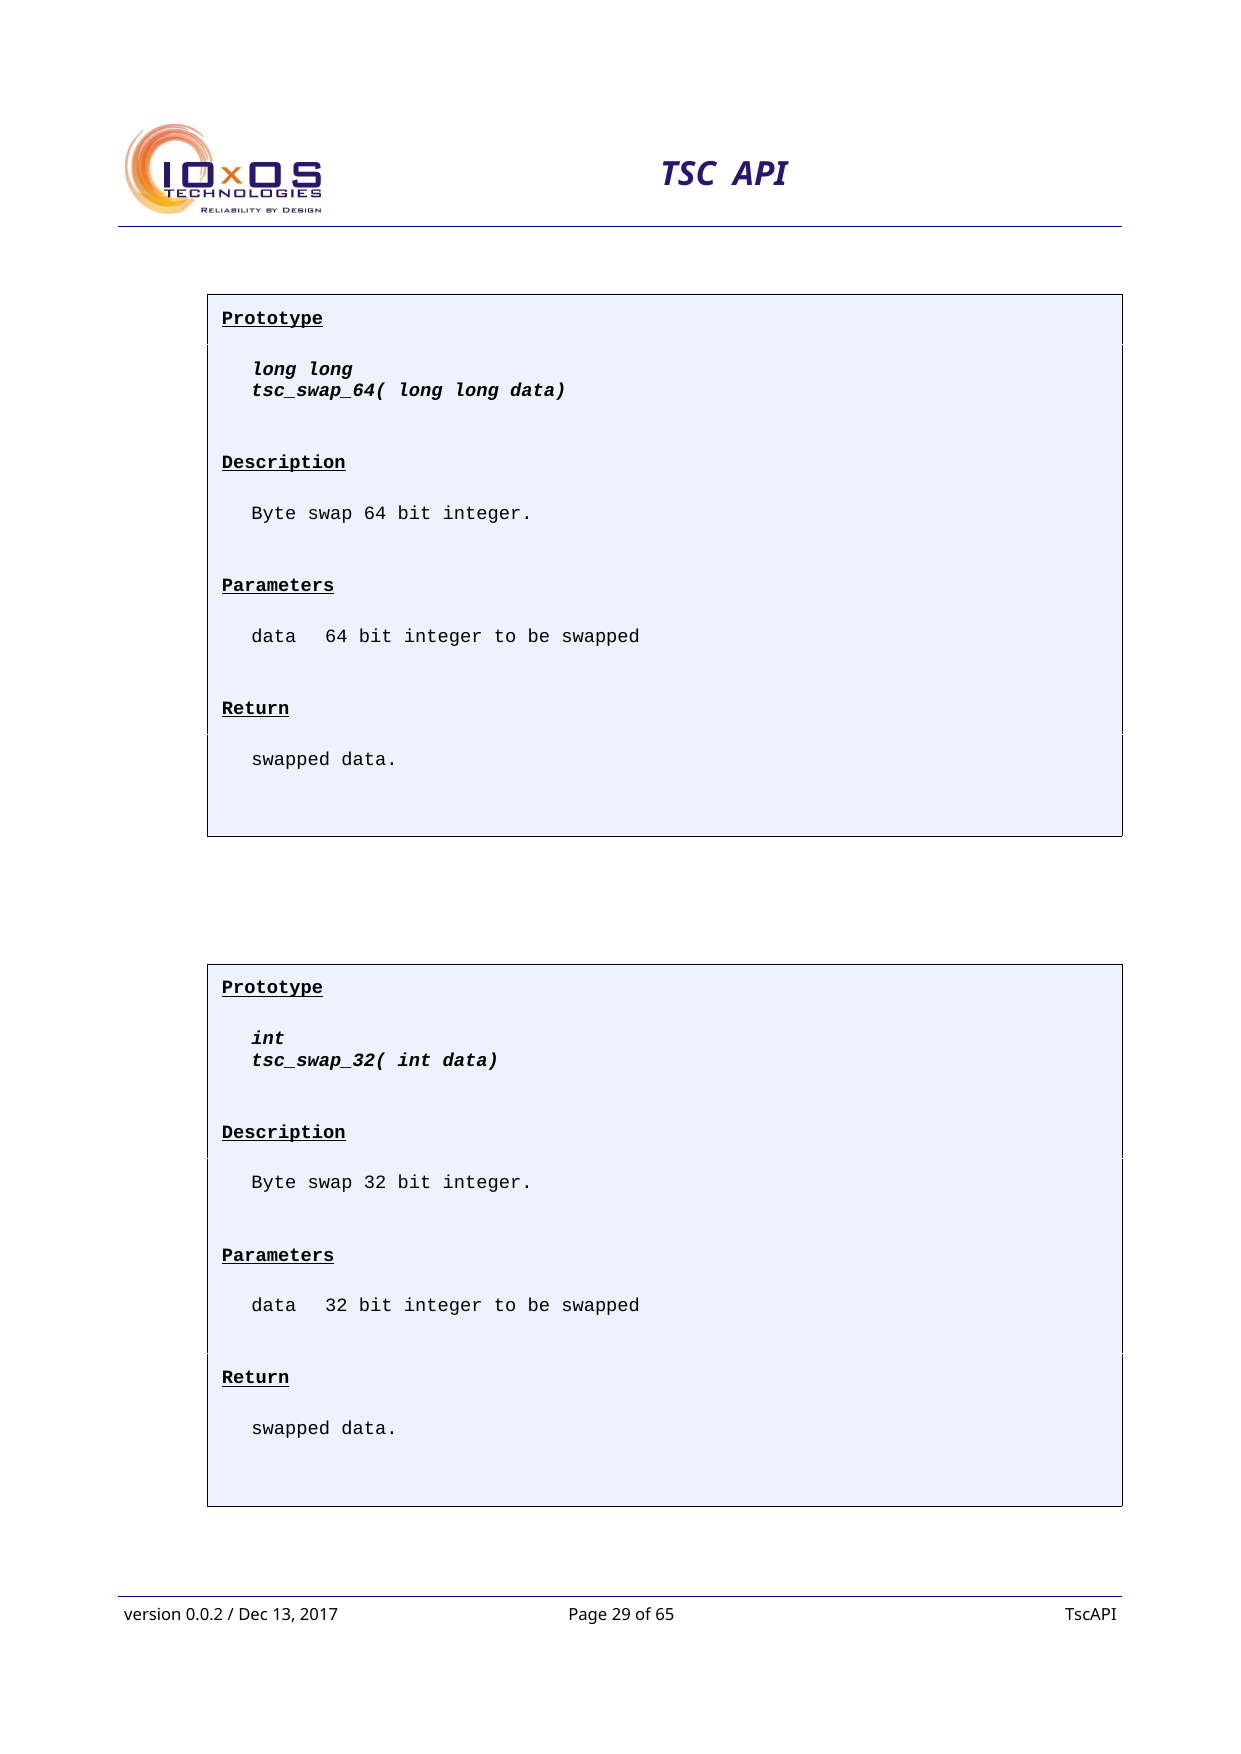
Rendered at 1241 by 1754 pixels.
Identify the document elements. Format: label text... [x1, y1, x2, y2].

text tsc_swap_32( int data) [208, 1050, 1122, 1072]
text data 64 bit integer to be swapped [208, 612, 1122, 648]
subtitle Return [208, 684, 1122, 734]
subtitle Return [208, 1353, 1122, 1404]
text tsc_swap_64( long long data) [208, 381, 1122, 402]
text swapped data. [208, 1404, 1122, 1455]
text Prototype [208, 965, 1122, 1014]
text swapped data. [208, 734, 1122, 785]
text data 32 bit integer to be swapped [208, 1281, 1122, 1317]
picture [123, 123, 323, 217]
subtitle Description [208, 1108, 1122, 1158]
text Byte swap 32 bit integer. [208, 1158, 1122, 1194]
text long long [208, 344, 1122, 381]
text int [208, 1014, 1122, 1050]
subtitle Parameters [208, 1231, 1122, 1281]
text Byte swap 64 bit integer. [208, 489, 1122, 525]
subtitle Description [208, 438, 1122, 489]
text Prototype [208, 295, 1122, 344]
subtitle Parameters [208, 561, 1122, 612]
